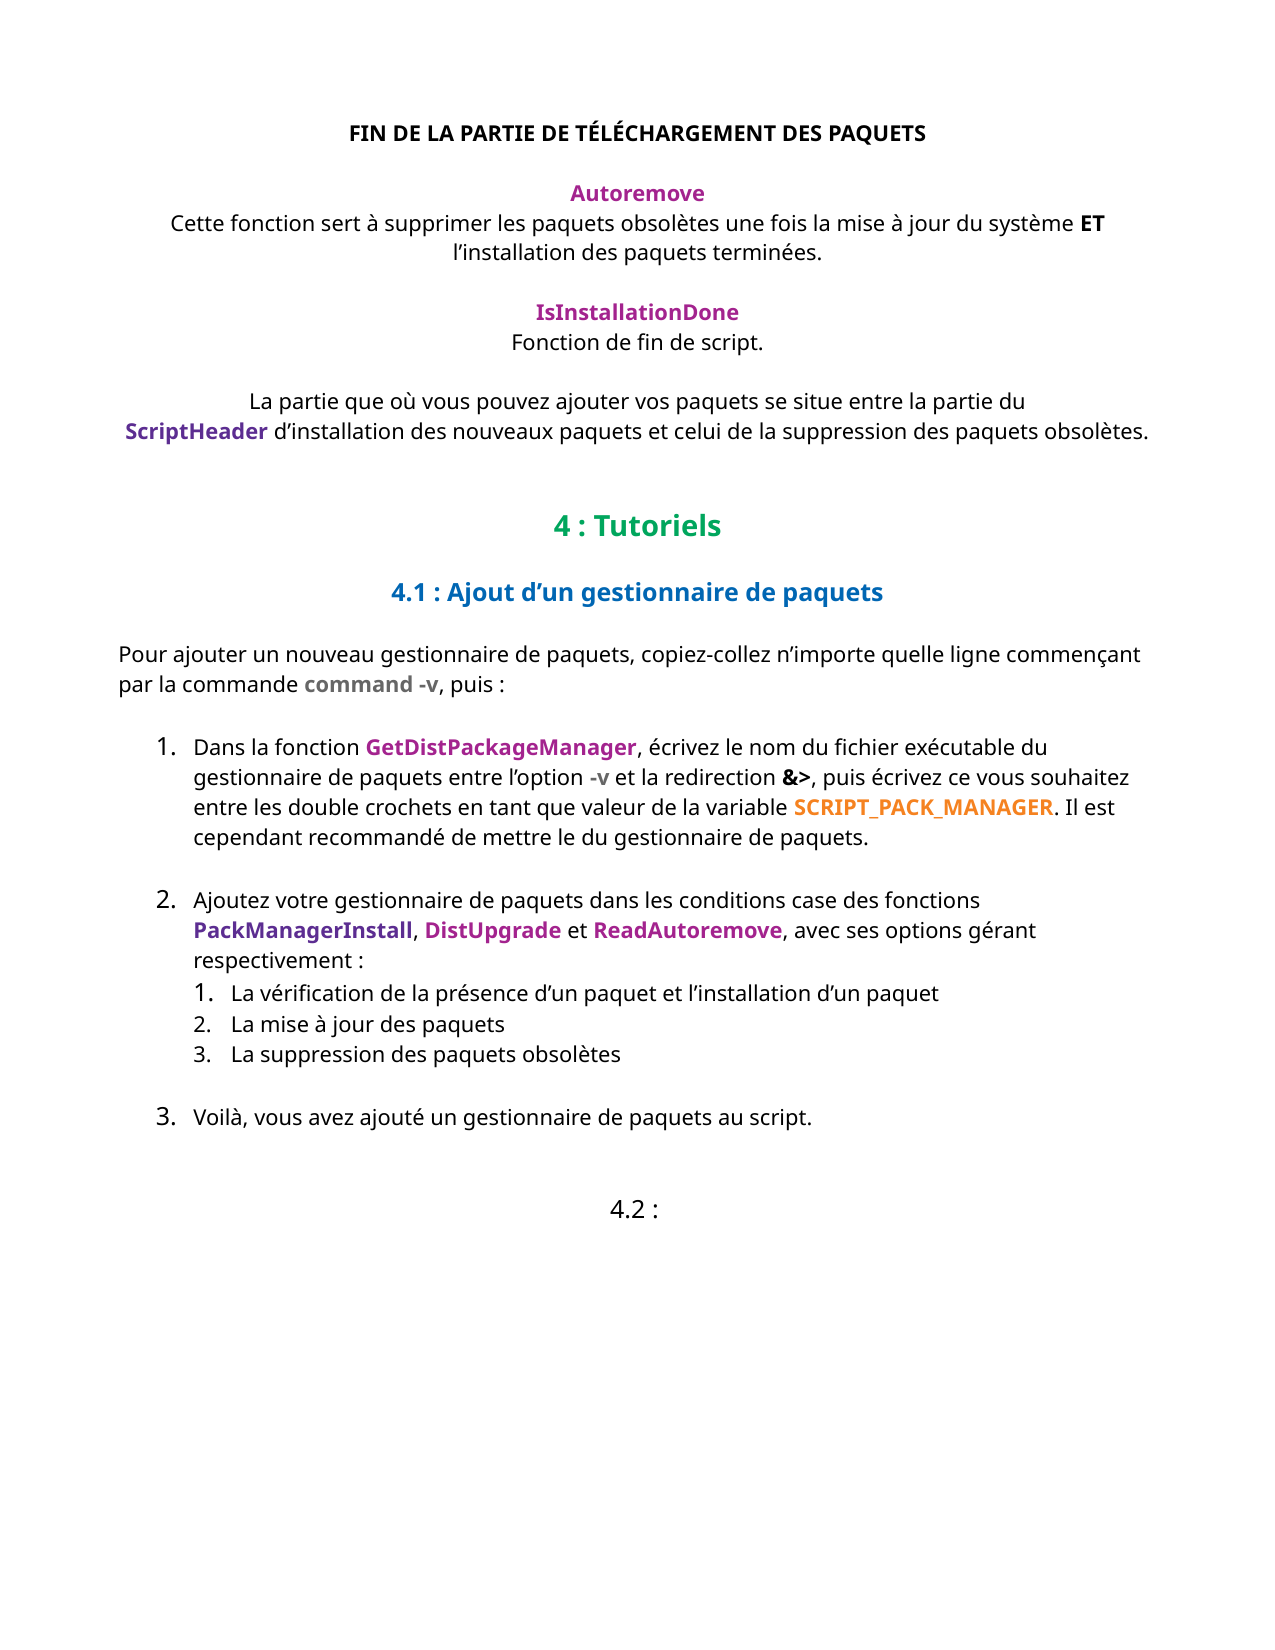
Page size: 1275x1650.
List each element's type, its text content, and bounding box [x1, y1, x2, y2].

list Dans la fonction GetDistPackageManager, écrivez le nom du fichier exécutable du gestionnaire de paquets entre l’option -v et la redirection &>, puis écrivez ce vous souhaitez entre les double crochets en tant que valeur de la variable SCRIPT_PACK_MANAGER. Il est cependant recommandé de mettre le du gestionnaire de paquets. [156, 728, 1157, 852]
text 4 : Tutoriels [118, 505, 1157, 545]
list Ajoutez votre gestionnaire de paquets dans les conditions case des fonctions PackManagerInstall, DistUpgrade et ReadAutoremove, avec ses options gérant respectivement : [156, 881, 1157, 975]
text Pour ajouter un nouveau gestionnaire de paquets, copiez-collez n’importe quelle ligne commençant par la commande command -v, puis : [118, 639, 1157, 698]
text Fonction de fin de script. [118, 327, 1157, 356]
list La vérification de la présence d’un paquet et l’installation d’un paquet [193, 975, 1157, 1009]
list La suppression des paquets obsolètes [193, 1039, 1157, 1069]
text 4.1 : Ajout d’un gestionnaire de paquets [118, 575, 1157, 609]
text IsInstallationDone [118, 297, 1157, 327]
text La partie que où vous pouvez ajouter vos paquets se situe entre la partie du ScriptHeader d’installation des nouveaux paquets et celui de la suppression des paquets obsolètes. [118, 386, 1157, 446]
text FIN DE LA PARTIE DE TÉLÉCHARGEMENT DES PAQUETS [118, 118, 1157, 148]
text 4.2 : [118, 1192, 1157, 1226]
text Autoremove [118, 178, 1157, 207]
list La mise à jour des paquets [193, 1009, 1157, 1039]
list Voilà, vous avez ajouté un gestionnaire de paquets au script. [156, 1098, 1157, 1132]
text Cette fonction sert à supprimer les paquets obsolètes une fois la mise à jour du système ET l’installation des paquets terminées. [118, 207, 1157, 267]
